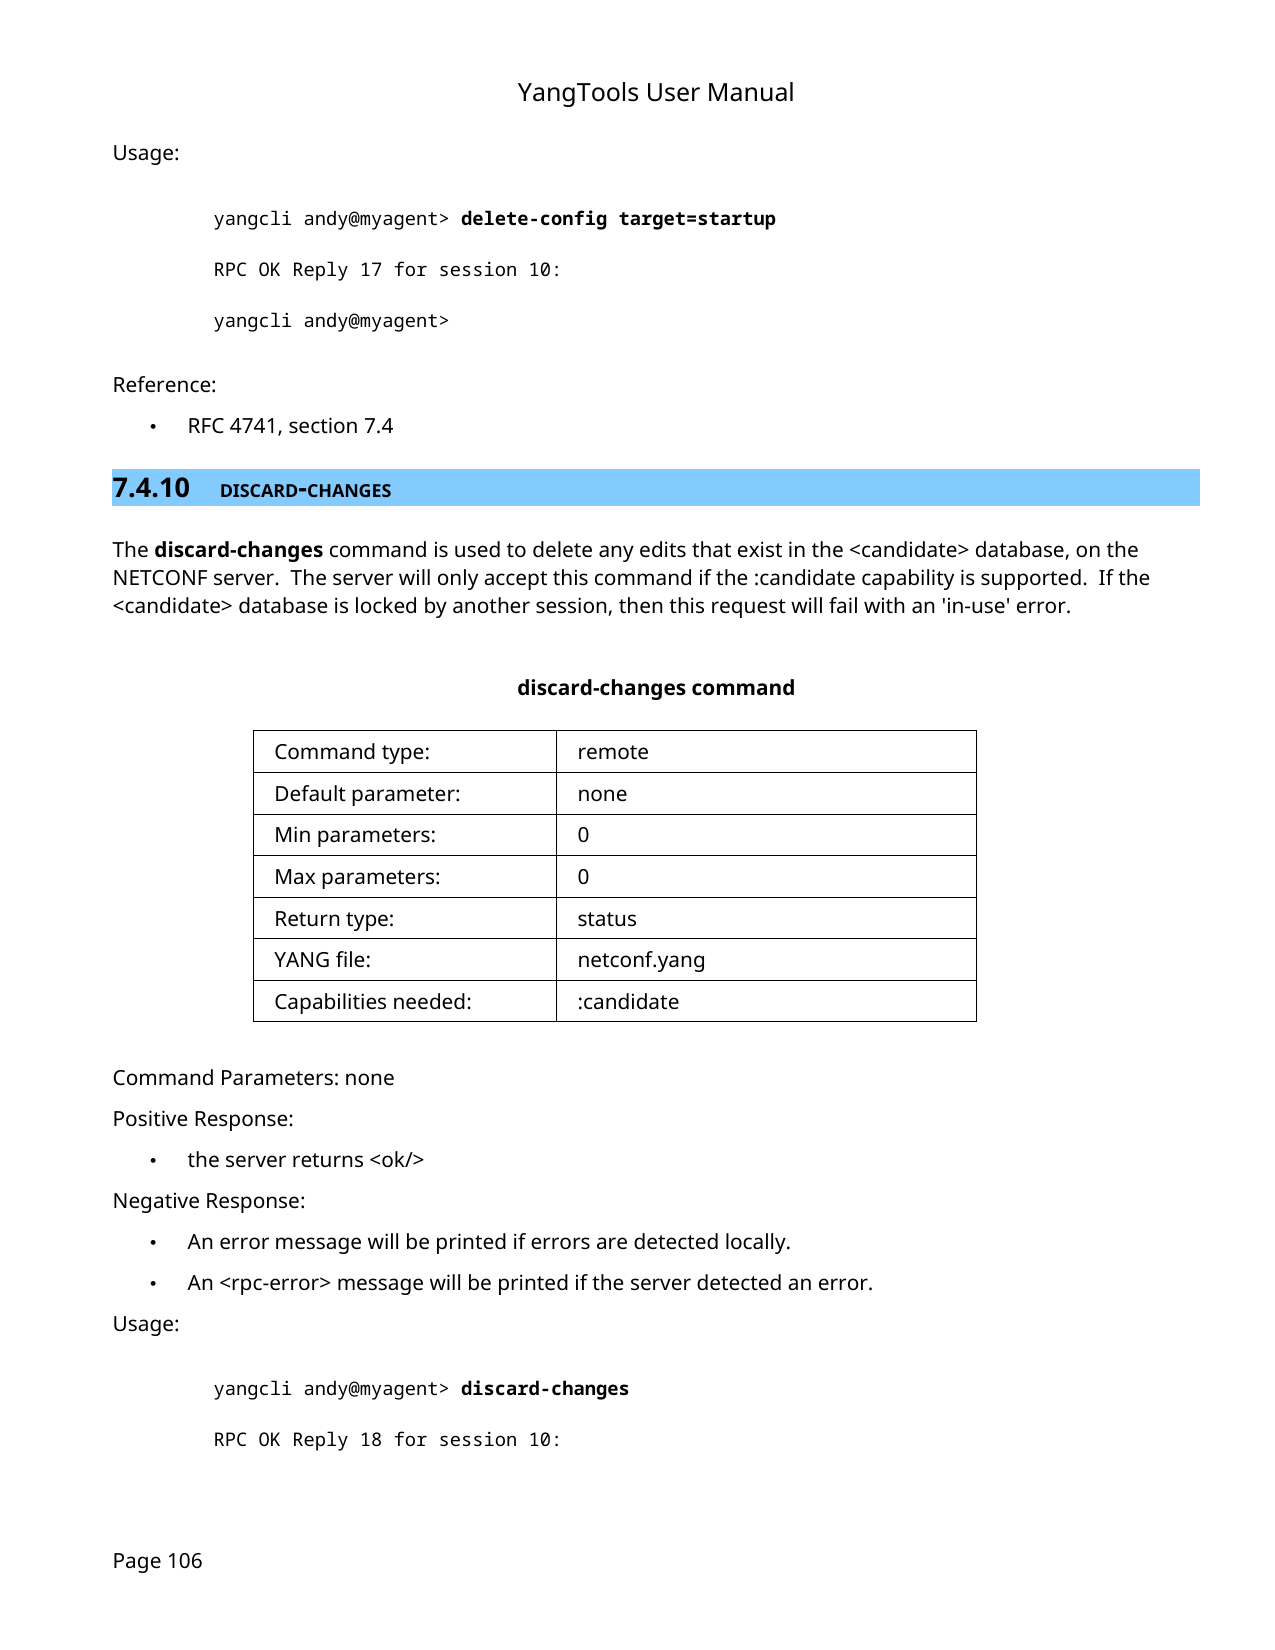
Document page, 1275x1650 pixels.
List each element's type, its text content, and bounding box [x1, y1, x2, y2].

text The discard-changes command is used to delete any edits that exist in the <candidate> database, on the NETCONF server. The server will only accept this command if the :candidate capability is supported. If the <candidate> database is locked by another session, then this request will fail with an 'in-use' error. [112, 535, 1200, 620]
list An <rpc-error> message will be printed if the server detected an error. [150, 1268, 1200, 1296]
table_cell 0 [557, 815, 976, 855]
table_cell Default parameter: [254, 773, 556, 813]
text Usage: [112, 138, 1200, 167]
text Command Parameters: none [112, 1063, 1200, 1092]
list RFC 4741, section 7.4 [150, 411, 1200, 439]
table_cell netconf.yang [557, 939, 976, 980]
subtitle discard-changes command [127, 673, 1185, 702]
text Reference: [112, 370, 1200, 398]
subtitle discard-changes [112, 469, 1200, 506]
table_cell status [557, 898, 976, 938]
text Positive Response: [112, 1104, 1200, 1133]
text yangcli andy@myagent> delete-config target=startup RPC OK Reply 17 for session 10: yangcli andy@myagent> [139, 179, 1200, 358]
table_cell Max parameters: [254, 856, 556, 897]
table_cell Min parameters: [254, 815, 556, 855]
table_cell Return type: [254, 898, 556, 938]
table_cell :candidate [557, 981, 976, 1021]
text Usage: [112, 1309, 1200, 1337]
table_cell Capabilities needed: [254, 981, 556, 1021]
table_header Command type: [254, 731, 556, 772]
table_cell 0 [557, 856, 976, 897]
table_cell YANG file: [254, 939, 556, 980]
table_cell none [557, 773, 976, 813]
text yangcli andy@myagent> discard-changes RPC OK Reply 18 for session 10: [139, 1350, 1200, 1477]
list the server returns <ok/> [150, 1145, 1200, 1173]
list An error message will be printed if errors are detected locally. [150, 1227, 1200, 1255]
table_header remote [557, 731, 976, 772]
text Negative Response: [112, 1186, 1200, 1214]
